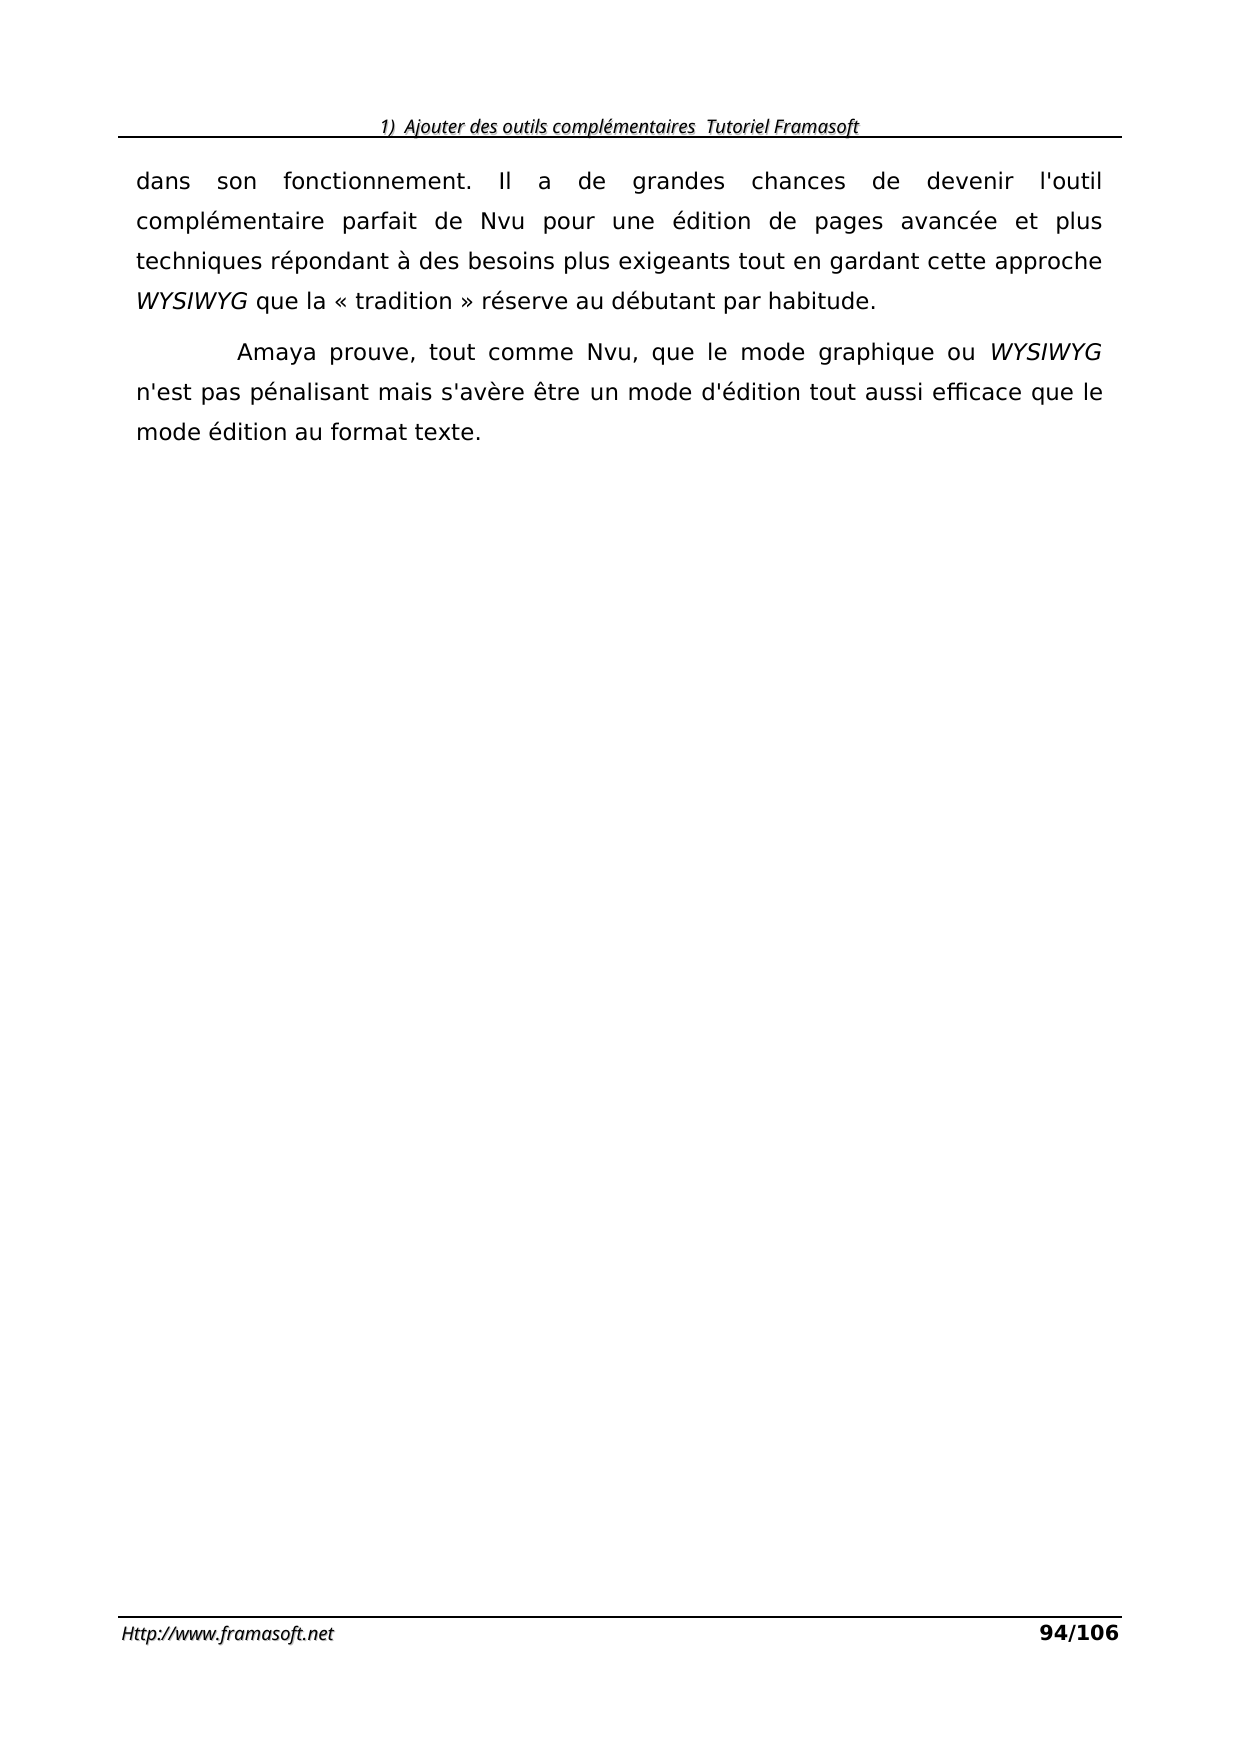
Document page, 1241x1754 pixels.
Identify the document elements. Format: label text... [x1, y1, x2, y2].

text dans son fonctionnement. Il a de grandes chances de devenir l'outil complémentaire parfait de Nvu pour une édition de pages avancée et plus techniques répondant à des besoins plus exigeants tout en gardant cette approche WYSIWYG que la « tradition » réserve au débutant par habitude. [136, 168, 1104, 315]
text Amaya prouve, tout comme Nvu, que le mode graphique ou WYSIWYG n'est pas pénalisant mais s'avère être un mode d'édition tout aussi efficace que le mode édition au format texte. [136, 339, 1104, 446]
